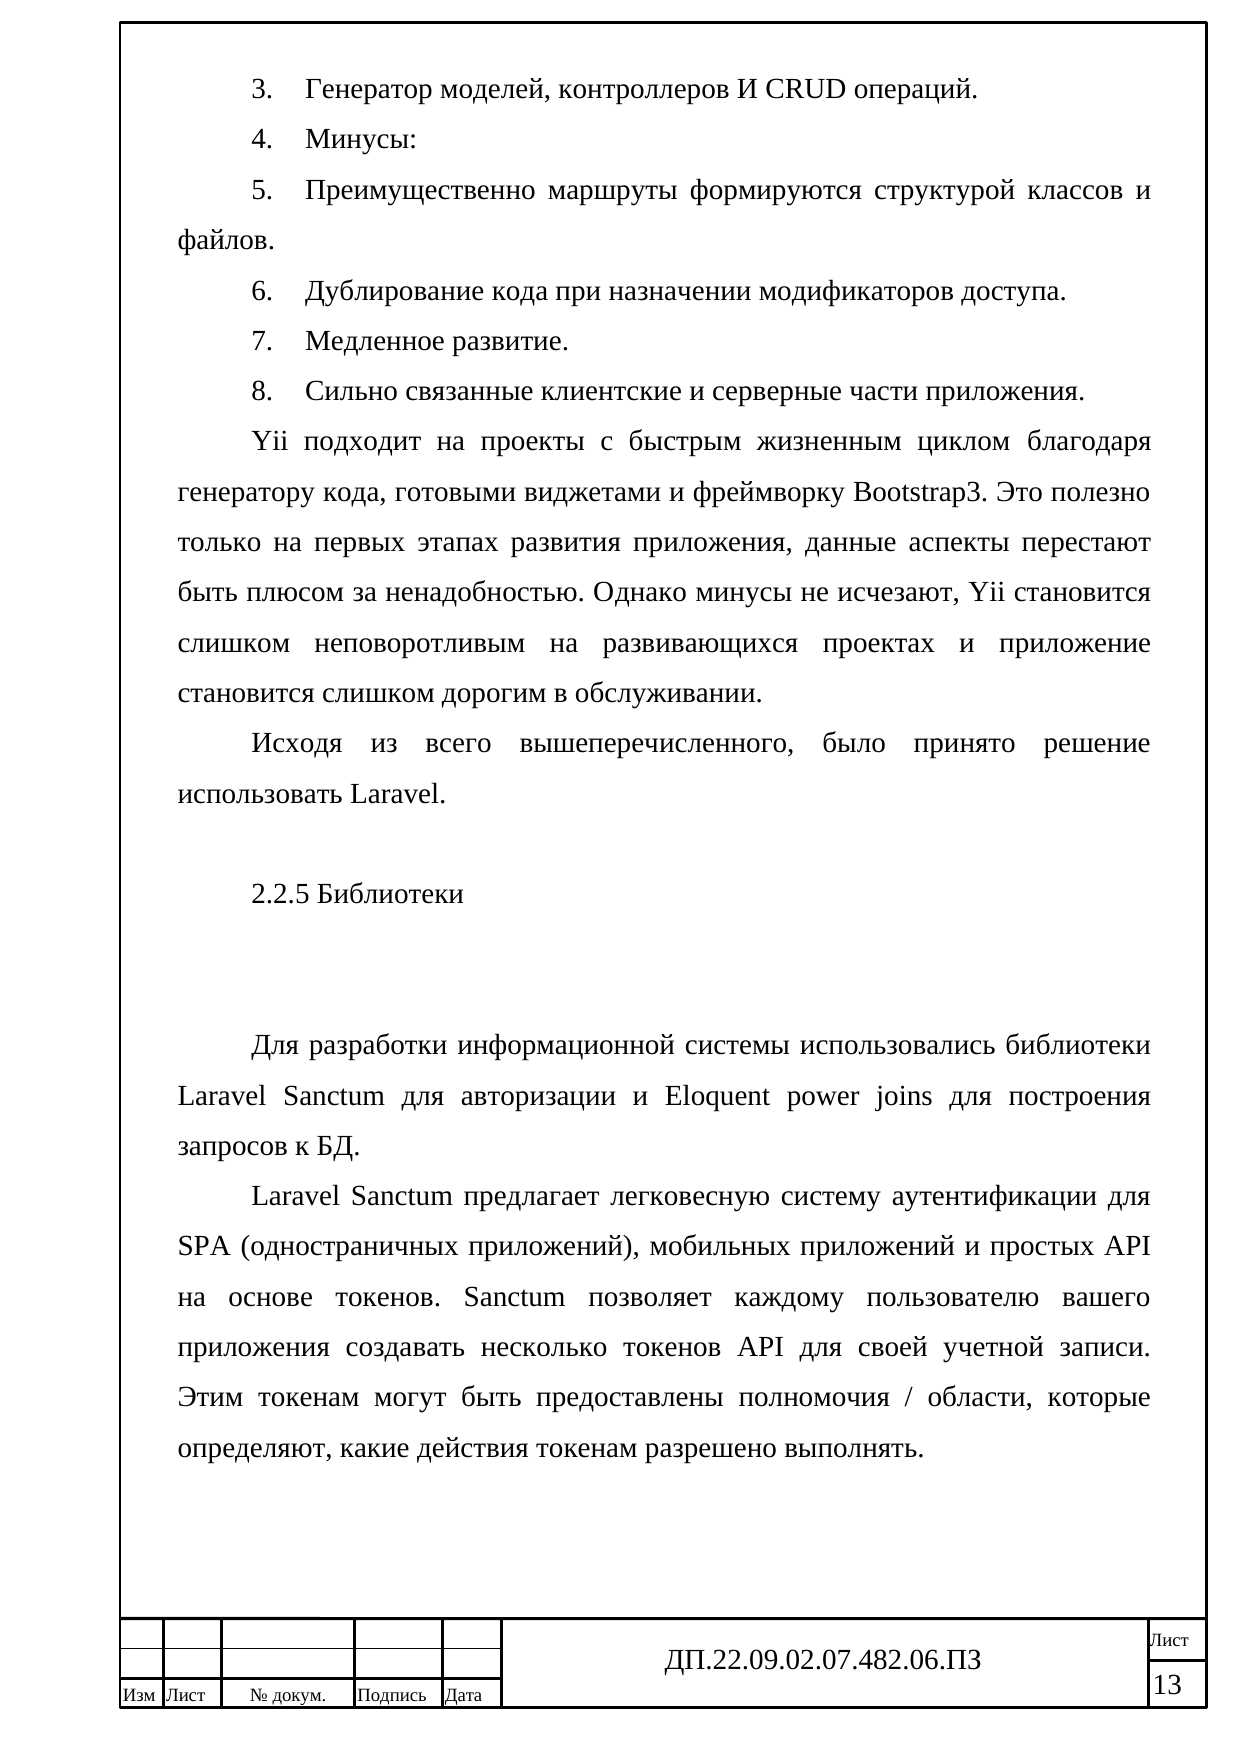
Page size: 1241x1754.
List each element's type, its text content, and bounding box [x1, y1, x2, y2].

subtitle Библиотеки [177, 876, 1152, 910]
list Минусы: [177, 122, 1152, 155]
text Yii подходит на проекты с быстрым жизненным циклом благодаря генератору кода, готовыми виджетами и фреймворку Bootstrap3. Это полезно только на первых этапах развития приложения, данные аспекты перестают быть плюсом за ненадобностью. Однако минусы не исчезают, Yii становится слишком неповоротливым на развивающихся проектах и приложение становится слишком дорогим в обслуживании. [177, 423, 1152, 709]
text Laravel Sanctum предлагает легковесную систему аутентификации для SPA (одностраничных приложений), мобильных приложений и простых API на основе токенов. Sanctum позволяет каждому пользователю вашего приложения создавать несколько токенов API для своей учетной записи. Этим токенам могут быть предоставлены полномочия / области, которые определяют, какие действия токенам разрешено выполнять. [177, 1178, 1152, 1463]
list Медленное развитие. [177, 323, 1152, 356]
list Дублирование кода при назначении модификаторов доступа. [177, 273, 1152, 306]
text Исходя из всего вышеперечисленного, было принято решение использовать Laravel. [177, 725, 1152, 809]
list Преимущественно маршруты формируются структурой классов и файлов. [177, 172, 1152, 256]
list Сильно связанные клиентские и серверные части приложения. [177, 373, 1152, 407]
list Генератор моделей, контроллеров И CRUD операций. [177, 71, 1152, 105]
text Для разработки информационной системы использовались библиотеки Laravel Sanctum для авторизации и Eloquent power joins для построения запросов к БД. [177, 1027, 1152, 1161]
